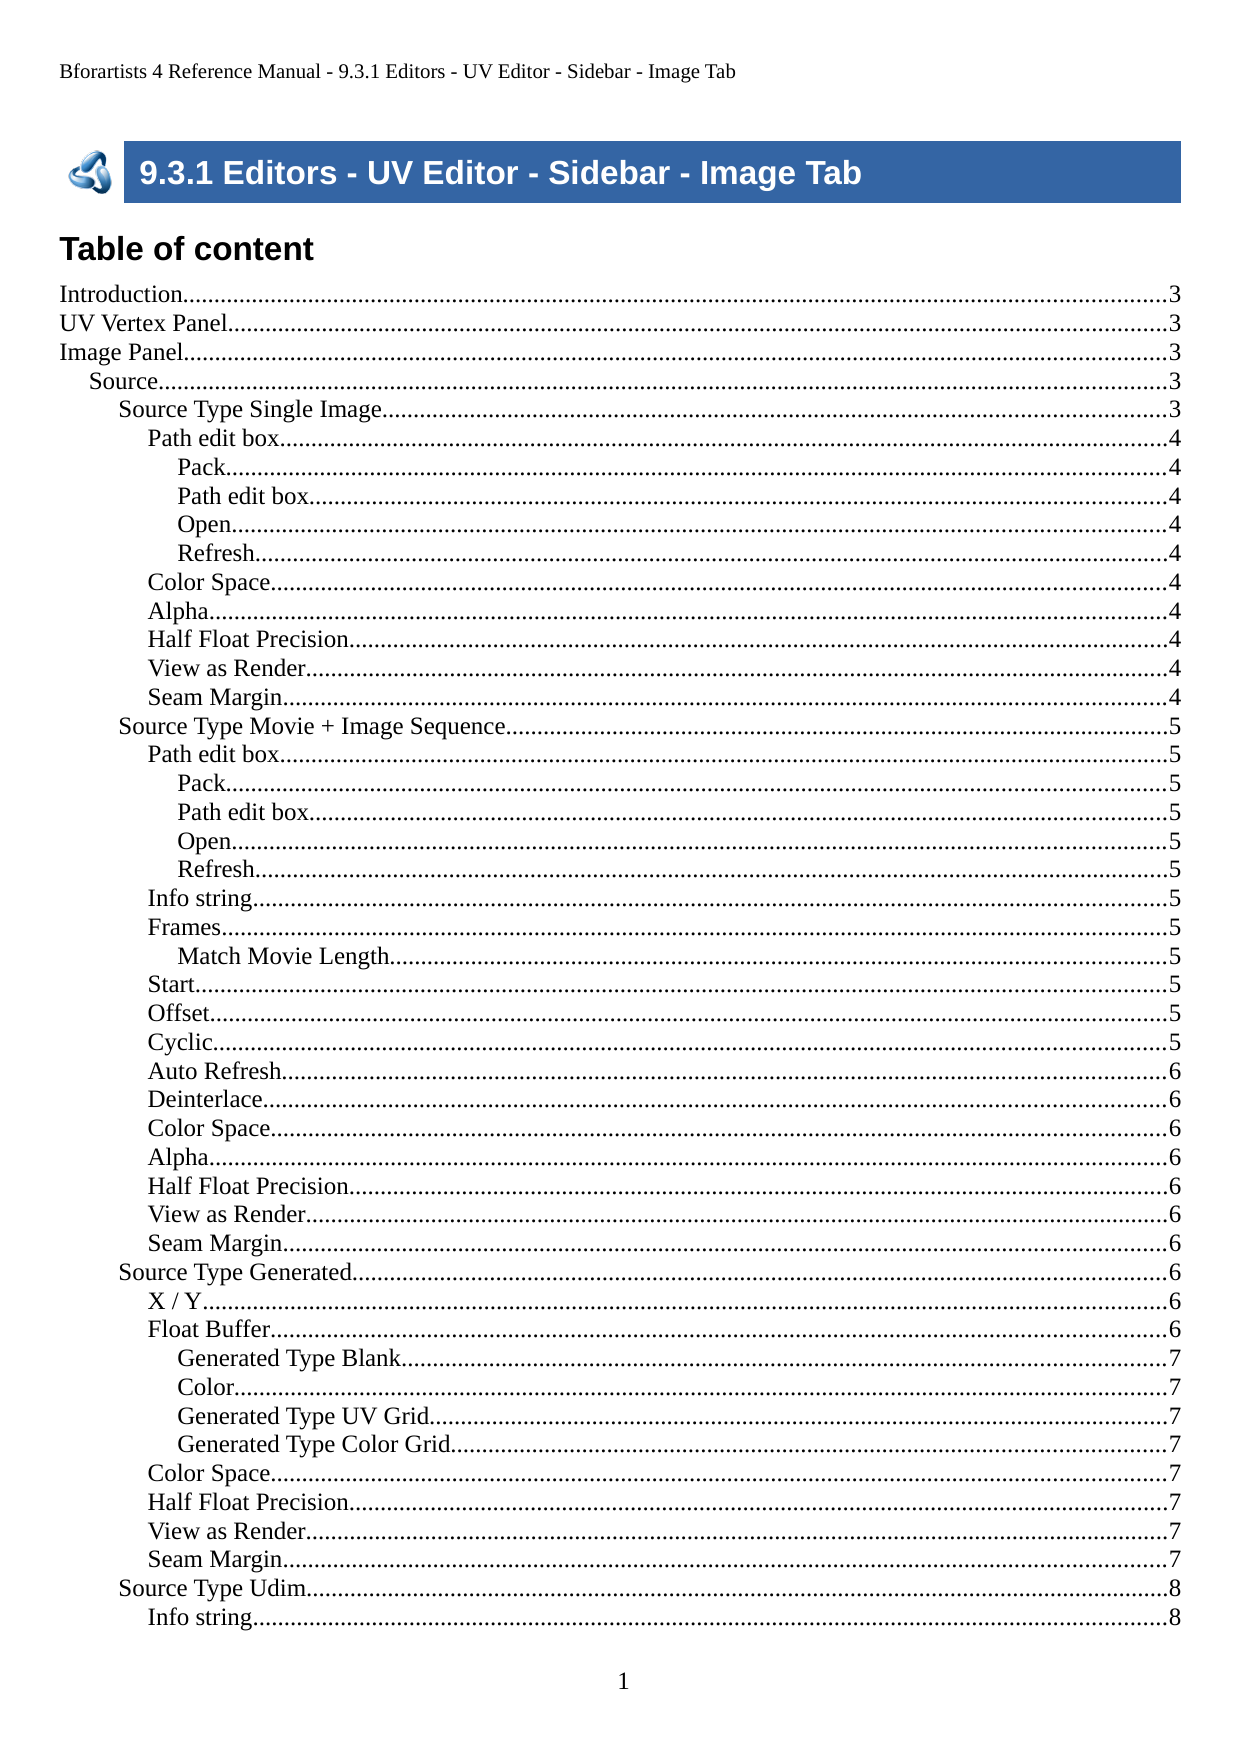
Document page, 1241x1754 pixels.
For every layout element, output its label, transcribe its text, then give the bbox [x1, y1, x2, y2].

text Half Float Precision 6 [147, 1171, 1181, 1199]
text Alpha 6 [147, 1142, 1181, 1171]
text Generated Type UV Grid 7 [177, 1401, 1181, 1429]
text Refresh 5 [177, 854, 1181, 883]
table_header 9.3.1 Editors - UV Editor - Sidebar - Image Tab [124, 141, 1181, 203]
picture [65, 147, 114, 197]
text Seam Margin 7 [147, 1544, 1181, 1573]
text Generated Type Blank 7 [177, 1343, 1181, 1372]
text Generated Type Color Grid 7 [177, 1429, 1181, 1458]
text Alpha 4 [147, 596, 1181, 624]
text Offset 5 [147, 998, 1181, 1027]
text Info string 8 [147, 1602, 1181, 1631]
text Pack 5 [177, 768, 1181, 797]
text View as Render 6 [147, 1199, 1181, 1228]
text Color Space 4 [147, 567, 1181, 596]
text Introduction 3 [59, 279, 1181, 308]
text Source Type Single Image 3 [118, 394, 1181, 423]
text Color Space 7 [147, 1458, 1181, 1487]
text Path edit box 5 [147, 739, 1181, 768]
text X / Y 6 [147, 1286, 1181, 1314]
text View as Render 7 [147, 1516, 1181, 1544]
text Open 5 [177, 826, 1181, 854]
text UV Vertex Panel 3 [59, 308, 1181, 337]
text Path edit box 4 [147, 423, 1181, 452]
text Float Buffer 6 [147, 1314, 1181, 1343]
text Half Float Precision 4 [147, 624, 1181, 653]
text Source Type Generated 6 [118, 1257, 1181, 1286]
text Half Float Precision 7 [147, 1487, 1181, 1516]
text Image Panel 3 [59, 337, 1181, 366]
text Pack 4 [177, 452, 1181, 481]
text Color 7 [177, 1372, 1181, 1401]
text Start 5 [147, 969, 1181, 998]
text Color Space 6 [147, 1113, 1181, 1142]
text Match Movie Length 5 [177, 941, 1181, 969]
text Source Type Movie + Image Sequence 5 [118, 711, 1181, 739]
table_header [59, 141, 124, 203]
text Source Type Udim 8 [118, 1573, 1181, 1602]
text Cyclic 5 [147, 1027, 1181, 1056]
text Seam Margin 4 [147, 682, 1181, 711]
text Refresh 4 [177, 538, 1181, 567]
text Open 4 [177, 509, 1181, 538]
text Info string 5 [147, 883, 1181, 912]
text Path edit box 5 [177, 797, 1181, 826]
text View as Render 4 [147, 653, 1181, 682]
text Deinterlace 6 [147, 1084, 1181, 1113]
text Frames 5 [147, 912, 1181, 941]
text Seam Margin 6 [147, 1228, 1181, 1257]
subtitle Table of content [59, 228, 1181, 267]
text Source 3 [88, 366, 1181, 394]
text Path edit box 4 [177, 481, 1181, 509]
text Auto Refresh 6 [147, 1056, 1181, 1084]
